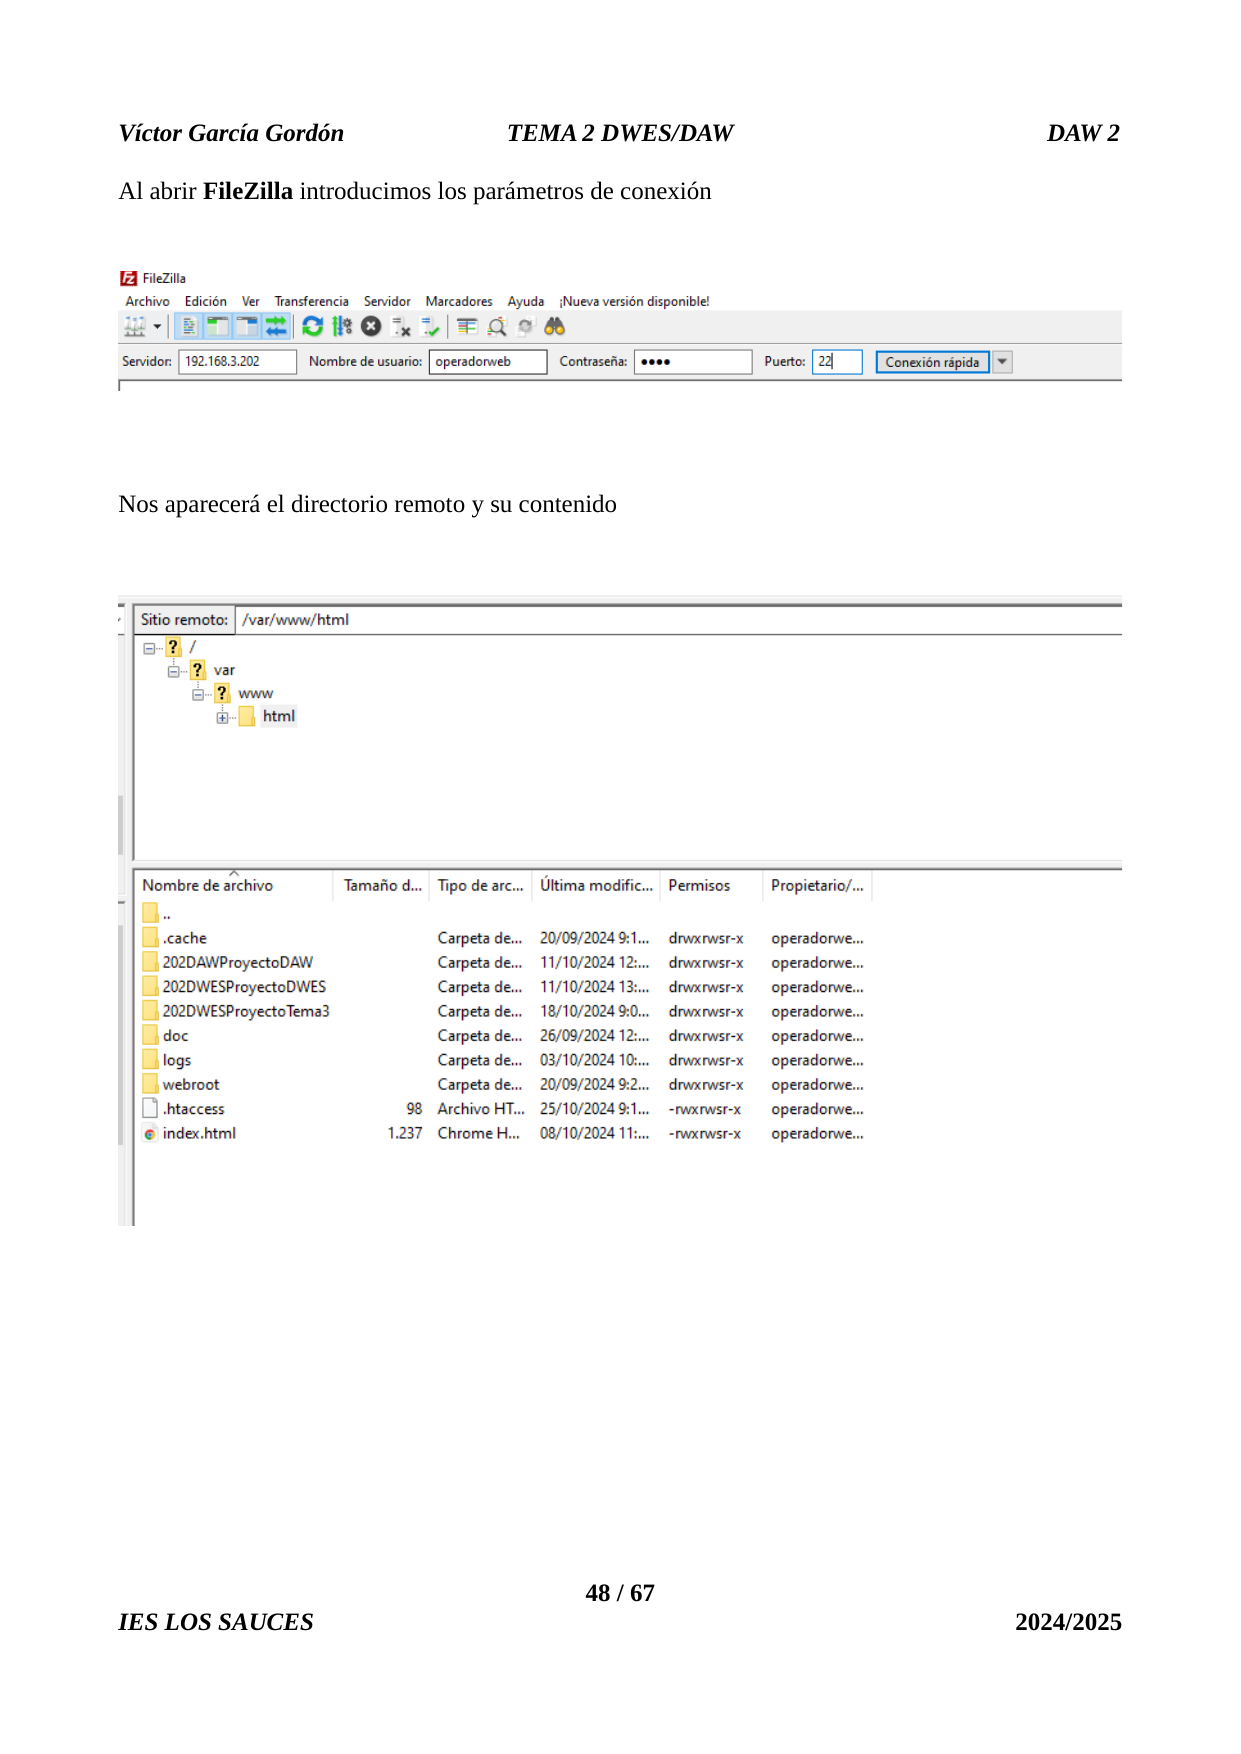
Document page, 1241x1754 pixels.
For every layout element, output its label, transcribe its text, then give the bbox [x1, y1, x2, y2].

text Nos aparecerá el directorio remoto y su contenido [118, 489, 1122, 518]
picture [118, 271, 1123, 391]
picture [118, 584, 1123, 1226]
text Al abrir FileZilla introducimos los parámetros de conexión [118, 176, 1122, 205]
